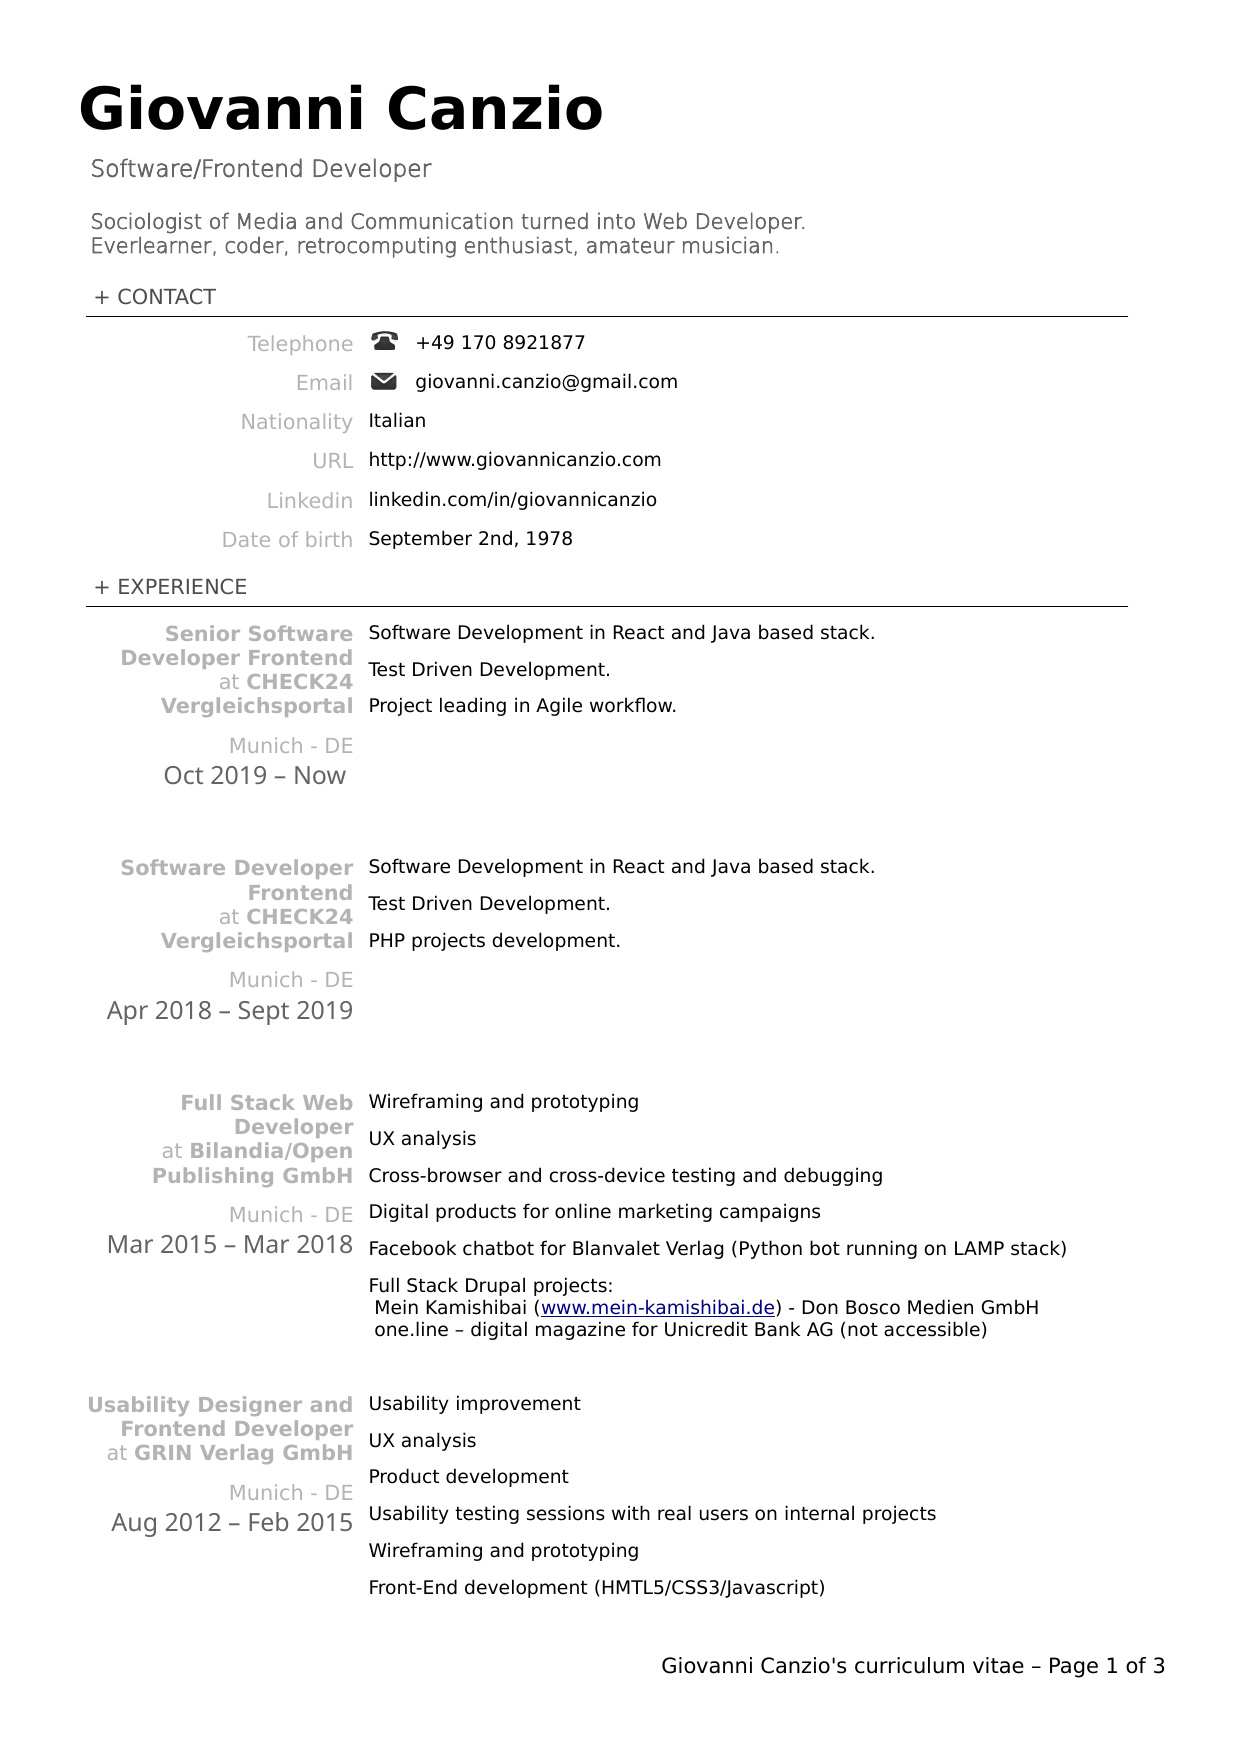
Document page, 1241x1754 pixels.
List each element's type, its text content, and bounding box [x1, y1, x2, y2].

table_cell Wireframing and prototyping UX analysis Cross-browser and cross-device testing and debugging Digital products for online marketing campaigns Facebook chatbot for Blanvalet Verlag (Python bot running on LAMP stack) Full Stack Drupal projects: Mein Kamishibai (www.mein-kamishibai.de) - Don Bosco Medien GmbH one.line – digital magazine for Unicredit Bank AG (not accessible) [361, 1083, 1136, 1385]
table_cell [763, 324, 811, 363]
table_cell Telephone [78, 324, 361, 363]
table_cell Software Developer Frontend at CHECK24 Vergleichsportal Munich - DE Apr 2018 – Sept 2019 [78, 849, 361, 1083]
table_cell Software Development in React and Java based stack. Test Driven Development. PHP projects development. [361, 849, 1136, 1083]
table_cell Email [78, 364, 361, 403]
table_cell giovanni.canzio@gmail.com [408, 364, 1136, 403]
table_cell Nationality [78, 403, 361, 442]
table_cell Usability Designer and Frontend Developer at GRIN Verlag GmbH Munich - DE Aug 2012 – Feb 2015 [78, 1385, 361, 1606]
table_cell [361, 324, 408, 363]
table_cell linkedin.com/in/giovannicanzio [361, 481, 1136, 521]
table_cell Italian [361, 403, 1136, 442]
table_cell Full Stack Web Developer at Bilandia/Open Publishing GmbH Munich - DE Mar 2015 – Mar 2018 [78, 1083, 361, 1385]
table_cell URL [78, 442, 361, 481]
table_cell Date of birth [78, 521, 361, 560]
table_cell Usability improvement UX analysis Product development Usability testing sessions with real users on internal projects Wireframing and prototyping Front-End development (HMTL5/CSS3/Javascript) [361, 1385, 1136, 1606]
picture [367, 363, 401, 397]
table_cell [811, 324, 1136, 363]
table_cell [361, 364, 408, 403]
table_cell Senior Software Developer Frontend at CHECK24 Vergleichsportal Munich - DE Oct 2019 – Now [78, 614, 361, 849]
table_cell http://www.giovannicanzio.com [361, 442, 1136, 481]
table_cell + EXPERIENCE [78, 560, 1136, 614]
picture [368, 324, 401, 357]
table_header Giovanni Canzio Software/Frontend Developer Sociologist of Media and Communication turned into Web Developer. Everlearner, coder, retrocomputing enthusiast, amateur musician. [78, 75, 941, 270]
table_cell Linkedin [78, 481, 361, 521]
table_cell September 2nd, 1978 [361, 521, 1136, 560]
table_cell + CONTACT [78, 270, 1136, 324]
table_cell Software Development in React and Java based stack. Test Driven Development. Project leading in Agile workflow. [361, 614, 1136, 849]
table_cell +49 170 8921877 [408, 324, 762, 363]
table_header [941, 75, 1136, 270]
